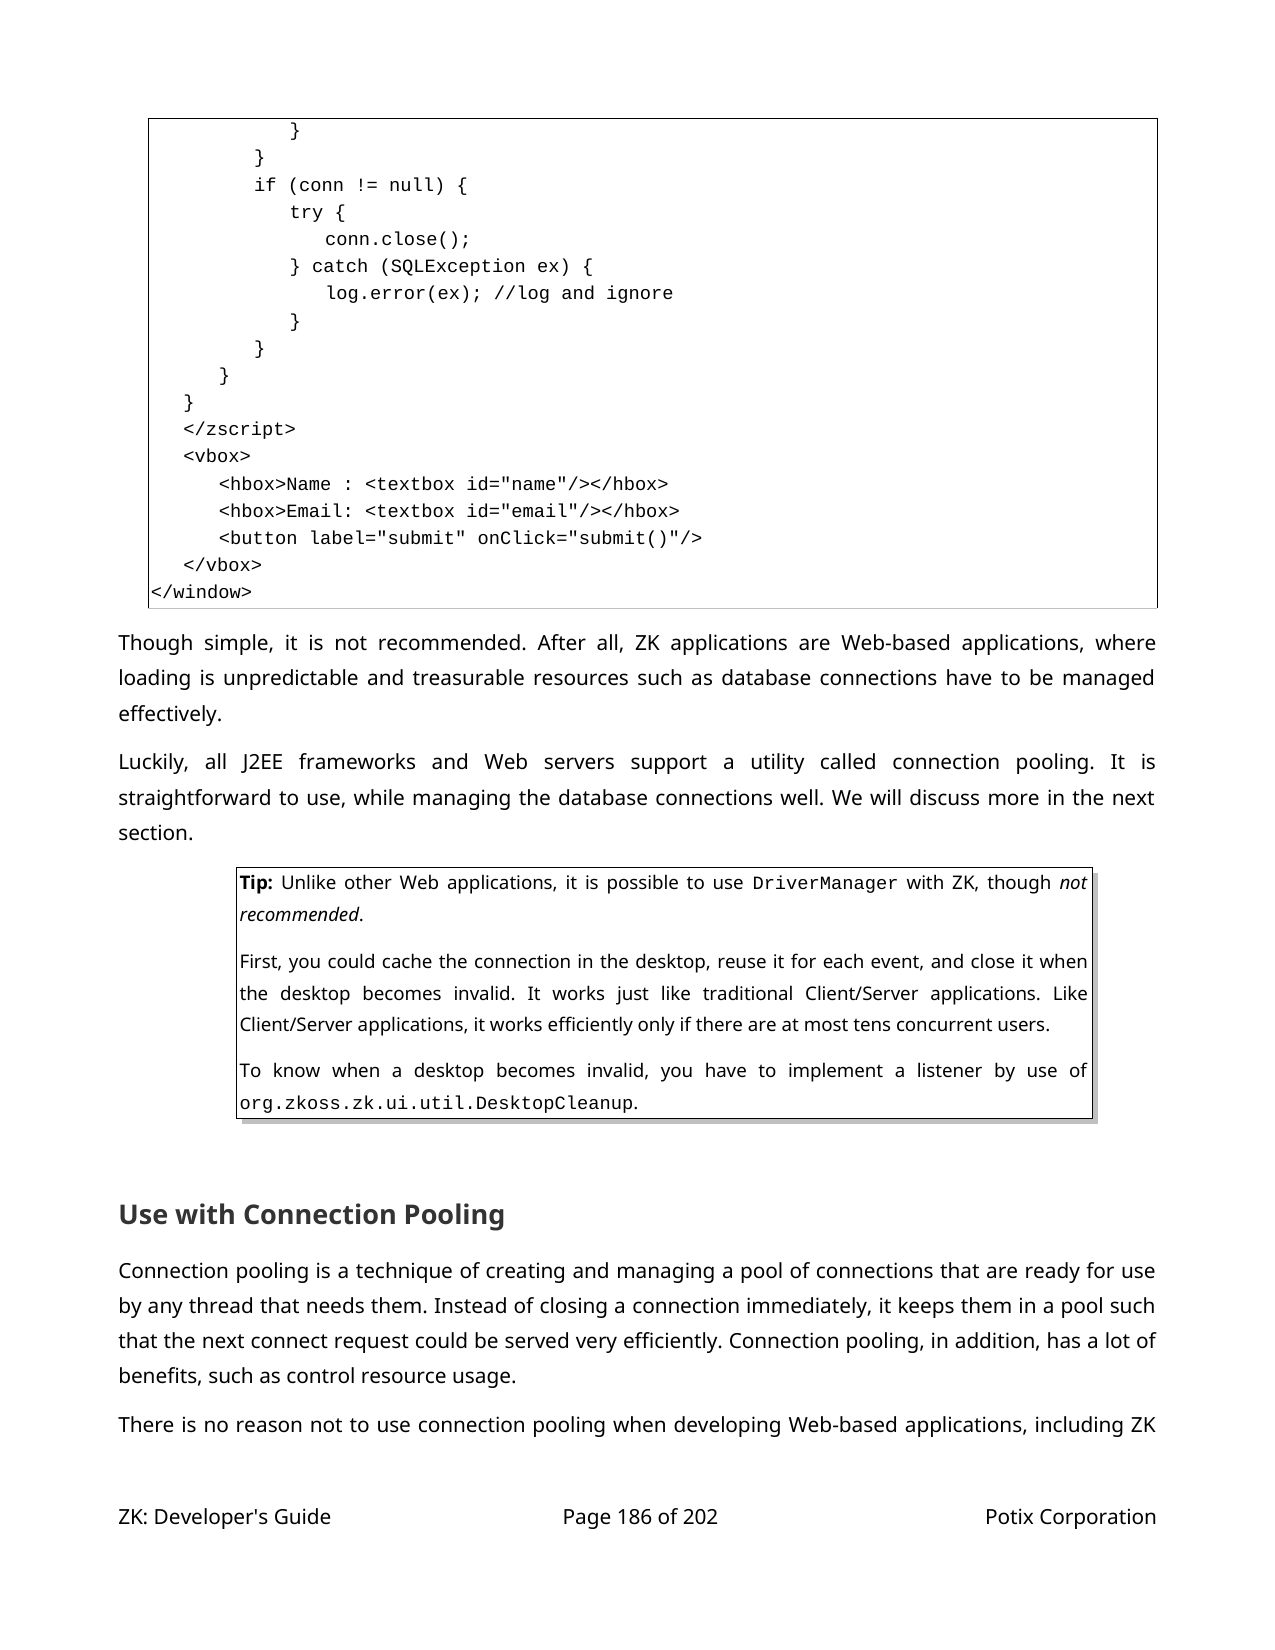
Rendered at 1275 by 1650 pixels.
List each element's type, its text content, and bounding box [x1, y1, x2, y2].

text <button label="submit" onClick="submit()"/> [149, 526, 1157, 550]
text Tip: Unlike other Web applications, it is possible to use DriverManager with ZK, though not recommended. [237, 868, 1092, 927]
text Luckily, all J2EE frameworks and Web servers support a utility called connection pooling. It is straightforward to use, while managing the database connections well. We will discuss more in the next section. [118, 747, 1157, 846]
text log.error(ex); //log and ignore [149, 281, 1157, 306]
subtitle Use with Connection Pooling [118, 1195, 1157, 1232]
text Connection pooling is a technique of creating and managing a pool of connections that are ready for use by any thread that needs them. Instead of closing a connection immediately, it keeps them in a pool such that the next connect request could be served very efficiently. Connection pooling, in addition, has a lot of benefits, such as control resource usage. [118, 1256, 1157, 1389]
text } [149, 308, 1157, 333]
text <hbox>Email: <textbox id="email"/></hbox> [149, 499, 1157, 523]
text <hbox>Name : <textbox id="name"/></hbox> [149, 472, 1157, 496]
text } [149, 363, 1157, 387]
text </zscript> [149, 417, 1157, 441]
text try { [149, 200, 1157, 224]
text </window> [149, 580, 1157, 608]
text } [149, 336, 1157, 360]
text <vbox> [149, 444, 1157, 469]
text } catch (SQLException ex) { [149, 254, 1157, 278]
text if (conn != null) { [149, 172, 1157, 197]
text To know when a desktop becomes invalid, you have to implement a listener by use of org.zkoss.zk.ui.util.DesktopCleanup. [237, 1055, 1092, 1118]
text </vbox> [149, 553, 1157, 577]
text There is no reason not to use connection pooling when developing Web-based applications, including ZK [118, 1410, 1157, 1438]
text conn.close(); [149, 227, 1157, 251]
text } [149, 145, 1157, 169]
text } [149, 119, 1157, 142]
text Though simple, it is not recommended. After all, ZK applications are Web-based applications, where loading is unpredictable and treasurable resources such as database connections have to be managed effectively. [118, 628, 1157, 727]
text First, you could cache the connection in the desktop, reuse it for each event, and close it when the desktop becomes invalid. It works just like traditional Client/Server applications. Like Client/Server applications, it works efficiently only if there are at most tens concurrent users. [237, 945, 1092, 1037]
text } [149, 390, 1157, 414]
